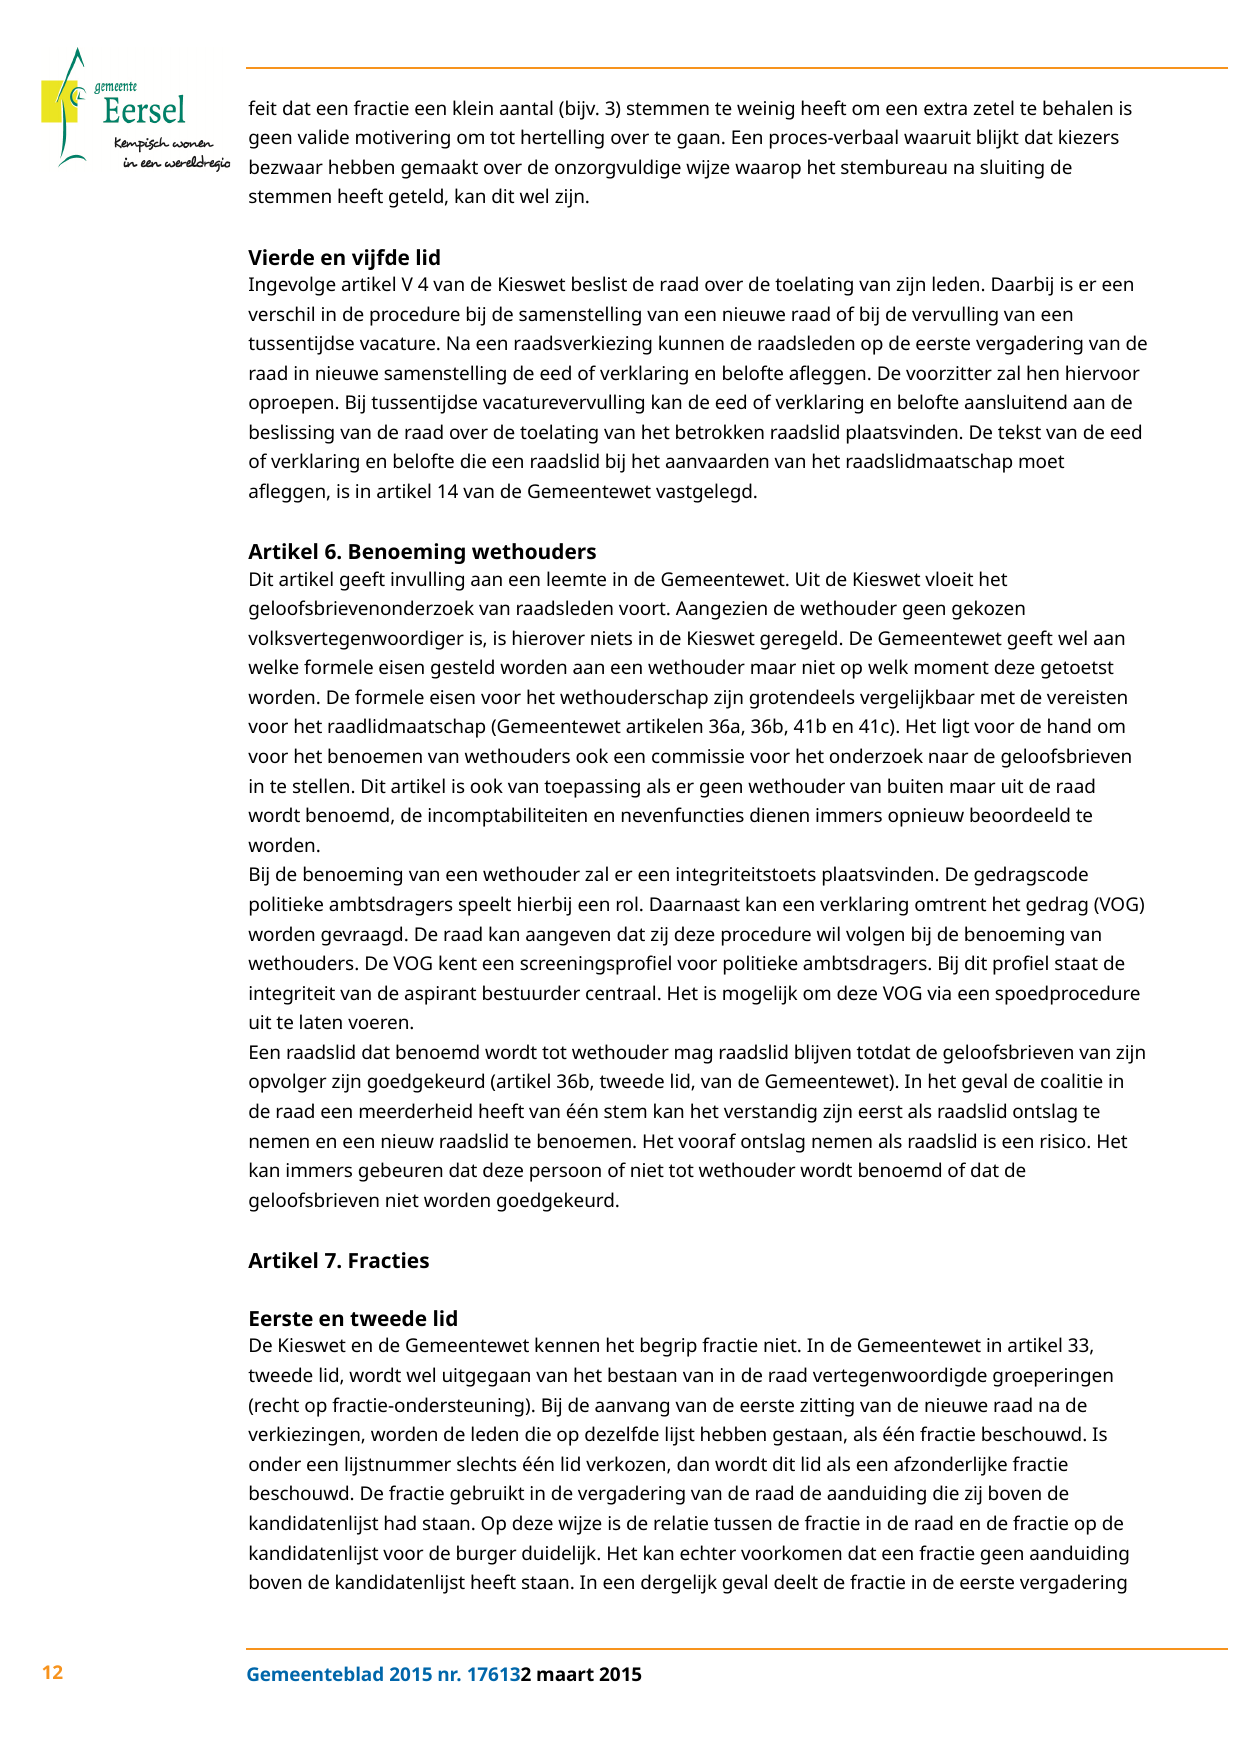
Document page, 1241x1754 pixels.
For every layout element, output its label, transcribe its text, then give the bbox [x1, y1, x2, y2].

text Ingevolge artikel V 4 van de Kieswet beslist de raad over de toelating van zijn leden. Daarbij is er een verschil in de procedure bij de samenstelling van een nieuwe raad of bij de vervulling van een tussentijdse vacature. Na een raadsverkiezing kunnen de raadsleden op de eerste vergadering van de raad in nieuwe samenstelling de eed of verklaring en belofte afleggen. De voorzitter zal hen hiervoor oproepen. Bij tussentijdse vacaturevervulling kan de eed of verklaring en belofte aansluitend aan de beslissing van de raad over de toelating van het betrokken raadslid plaatsvinden. De tekst van de eed of verklaring en belofte die een raadslid bij het aanvaarden van het raadslidmaatschap moet afleggen, is in artikel 14 van de Gemeentewet vastgelegd. [248, 271, 1152, 504]
text Eerste en tweede lid [248, 1304, 1152, 1333]
text De Kieswet en de Gemeentewet kennen het begrip fractie niet. In de Gemeentewet in artikel 33, tweede lid, wordt wel uitgegaan van het bestaan van in de raad vertegenwoordigde groeperingen (recht op fractie-ondersteuning). Bij de aanvang van de eerste zitting van de nieuwe raad na de verkiezingen, worden de leden die op dezelfde lijst hebben gestaan, als één fractie beschouwd. Is onder een lijstnummer slechts één lid verkozen, dan wordt dit lid als een afzonderlijke fractie beschouwd. De fractie gebruikt in de vergadering van de raad de aanduiding die zij boven de kandidatenlijst had staan. Op deze wijze is de relatie tussen de fractie in de raad en de fractie op de kandidatenlijst voor de burger duidelijk. Het kan echter voorkomen dat een fractie geen aanduiding boven de kandidatenlijst heeft staan. In een dergelijk geval deelt de fractie in de eerste vergadering [248, 1333, 1152, 1595]
text Een raadslid dat benoemd wordt tot wethouder mag raadslid blijven totdat de geloofsbrieven van zijn opvolger zijn goedgekeurd (artikel 36b, tweede lid, van de Gemeentewet). In het geval de coalitie in de raad een meerderheid heeft van één stem kan het verstandig zijn eerst als raadslid ontslag te nemen en een nieuw raadslid te benoemen. Het vooraf ontslag nemen als raadslid is een risico. Het kan immers gebeuren dat deze persoon of niet tot wethouder wordt benoemd of dat de geloofsbrieven niet worden goedgekeurd. [248, 1039, 1152, 1213]
text Vierde en vijfde lid [248, 243, 1152, 271]
text Artikel 6. Benoeming wethouders [248, 537, 1152, 566]
text Dit artikel geeft invulling aan een leemte in de Gemeentewet. Uit de Kieswet vloeit het geloofsbrievenonderzoek van raadsleden voort. Aangezien de wethouder geen gekozen volksvertegenwoordiger is, is hierover niets in de Kieswet geregeld. De Gemeentewet geeft wel aan welke formele eisen gesteld worden aan een wethouder maar niet op welk moment deze getoetst worden. De formele eisen voor het wethouderschap zijn grotendeels vergelijkbaar met de vereisten voor het raadlidmaatschap (Gemeentewet artikelen 36a, 36b, 41b en 41c). Het ligt voor de hand om voor het benoemen van wethouders ook een commissie voor het onderzoek naar de geloofsbrieven in te stellen. Dit artikel is ook van toepassing als er geen wethouder van buiten maar uit de raad wordt benoemd, de incomptabiliteiten en nevenfuncties dienen immers opnieuw beoordeeld te worden. [248, 566, 1152, 858]
picture [41, 47, 231, 172]
text Artikel 7. Fracties [248, 1246, 1152, 1275]
text feit dat een fractie een klein aantal (bijv. 3) stemmen te weinig heeft om een extra zetel te behalen is geen valide motivering om tot hertelling over te gaan. Een proces-verbaal waaruit blijkt dat kiezers bezwaar hebben gemaakt over de onzorgvuldige wijze waarop het stembureau na sluiting de stemmen heeft geteld, kan dit wel zijn. [248, 95, 1152, 209]
text Bij de benoeming van een wethouder zal er een integriteitstoets plaatsvinden. De gedragscode politieke ambtsdragers speelt hierbij een rol. Daarnaast kan een verklaring omtrent het gedrag (VOG) worden gevraagd. De raad kan aangeven dat zij deze procedure wil volgen bij de benoeming van wethouders. De VOG kent een screeningsprofiel voor politieke ambtsdragers. Bij dit profiel staat de integriteit van de aspirant bestuurder centraal. Het is mogelijk om deze VOG via een spoedprocedure uit te laten voeren. [248, 862, 1152, 1035]
